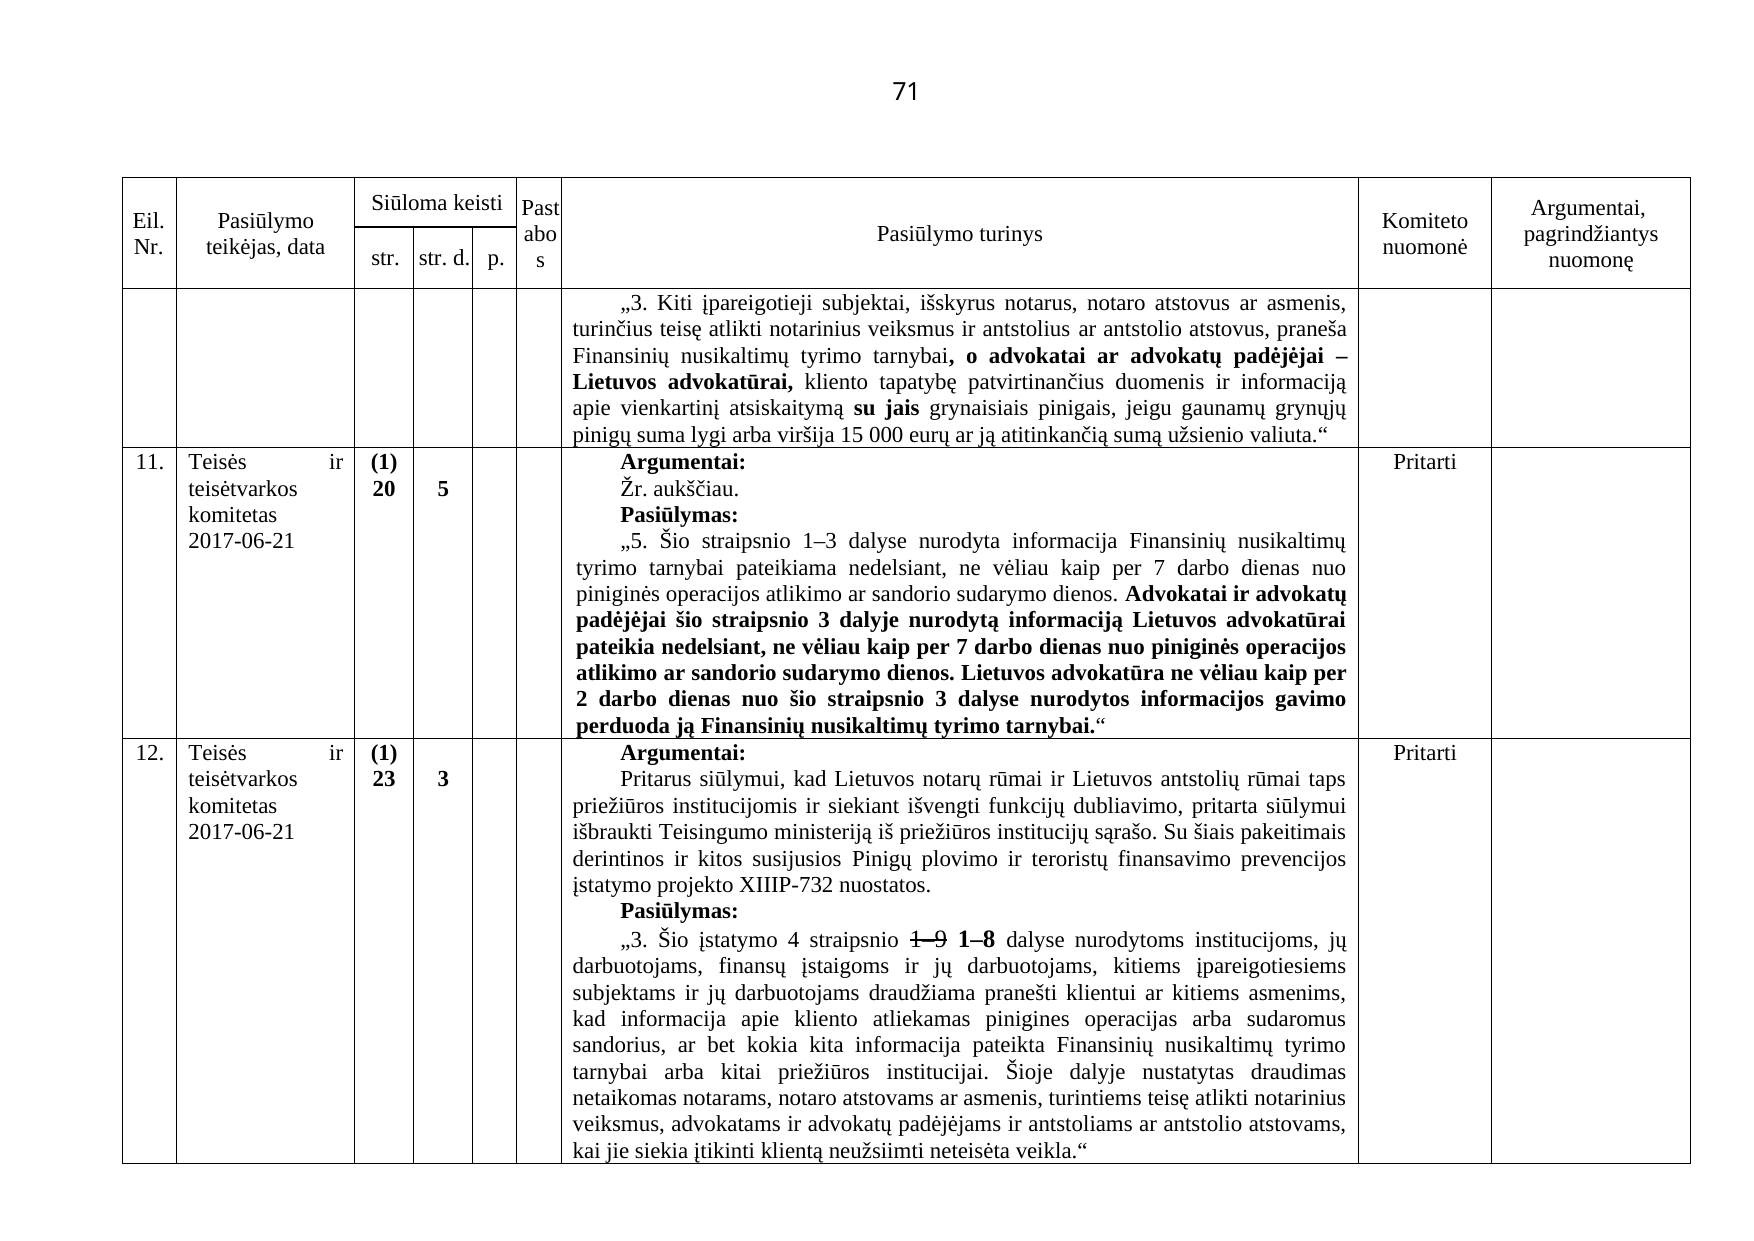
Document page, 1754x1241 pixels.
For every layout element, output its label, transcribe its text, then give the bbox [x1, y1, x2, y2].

table_cell Argumentai: Pritarus siūlymui, kad Lietuvos notarų rūmai ir Lietuvos antstolių rūmai taps priežiūros institucijomis ir siekiant išvengti funkcijų dubliavimo, pritarta siūlymui išbraukti Teisingumo ministeriją iš priežiūros institucijų sąrašo. Su šiais pakeitimais derintinos ir kitos susijusios Pinigų plovimo ir teroristų finansavimo prevencijos įstatymo projekto XIIIP-732 nuostatos. Pasiūlymas: „3. Šio įstatymo 4 straipsnio 1–9 1–8 dalyse nurodytoms institucijoms, jų darbuotojams, finansų įstaigoms ir jų darbuotojams, kitiems įpareigotiesiems subjektams ir jų darbuotojams draudžiama pranešti klientui ar kitiems asmenims, kad informacija apie kliento atliekamas pinigines operacijas arba sudaromus sandorius, ar bet kokia kita informacija pateikta Finansinių nusikaltimų tyrimo tarnybai arba kitai priežiūros institucijai. Šioje dalyje nustatytas draudimas netaikomas notarams, notaro atstovams ar asmenis, turintiems teisę atlikti notarinius veiksmus, advokatams ir advokatų padėjėjams ir antstoliams ar antstolio atstovams, kai jie siekia įtikinti klientą neužsiimti neteisėta veikla.“ [562, 739, 1358, 1163]
table_header Eil. Nr. [123, 178, 176, 288]
table_cell Teisės ir teisėtvarkos komitetas 2017-06-21 [177, 448, 354, 738]
table_cell [517, 289, 561, 447]
table_cell [414, 289, 472, 447]
table_cell str. d. [414, 228, 472, 288]
table_cell [1359, 289, 1491, 447]
table_cell „3. Kiti įpareigotieji subjektai, išskyrus notarus, notaro atstovus ar asmenis, turinčius teisę atlikti notarinius veiksmus ir antstolius ar antstolio atstovus, praneša Finansinių nusikaltimų tyrimo tarnybai, o advokatai ar advokatų padėjėjai – Lietuvos advokatūrai, kliento tapatybę patvirtinančius duomenis ir informaciją apie vienkartinį atsiskaitymą su jais grynaisiais pinigais, jeigu gaunamų grynųjų pinigų suma lygi arba viršija 15 000 eurų ar ją atitinkančią sumą užsienio valiuta.“ [562, 289, 1358, 447]
table_header Pasiūlymo teikėjas, data [177, 178, 354, 288]
table_header Argumentai, pagrindžiantys nuomonę [1492, 178, 1690, 288]
table_cell (1) 23 [355, 739, 413, 1163]
table_header Pasiūlymo turinys [562, 178, 1358, 288]
table_cell [517, 739, 561, 1163]
table_cell Pritarti [1359, 448, 1491, 738]
table_cell [517, 448, 561, 738]
table_cell Pritarti [1359, 739, 1491, 1163]
table_cell 12. [123, 739, 176, 1163]
table_cell [473, 289, 516, 447]
table_cell str. [355, 228, 413, 288]
table_cell 5 [414, 448, 472, 738]
table_cell [123, 289, 176, 447]
table_cell 3 [414, 739, 472, 1163]
table_cell Teisės ir teisėtvarkos komitetas 2017-06-21 [177, 739, 354, 1163]
table_header Komiteto nuomonė [1359, 178, 1491, 288]
table_cell [1492, 739, 1690, 1163]
table_cell [177, 289, 354, 447]
table_header Siūloma keisti [355, 178, 516, 226]
table_cell [473, 739, 516, 1163]
table_cell [355, 289, 413, 447]
table_cell [1492, 448, 1690, 738]
table_cell [1492, 289, 1690, 447]
table_cell p. [473, 228, 516, 288]
table_cell [473, 448, 516, 738]
table_cell (1) 20 [355, 448, 413, 738]
table_cell Argumentai: Žr. aukščiau. Pasiūlymas: „5. Šio straipsnio 1–3 dalyse nurodyta informacija Finansinių nusikaltimų tyrimo tarnybai pateikiama nedelsiant, ne vėliau kaip per 7 darbo dienas nuo piniginės operacijos atlikimo ar sandorio sudarymo dienos. Advokatai ir advokatų padėjėjai šio straipsnio 3 dalyje nurodytą informaciją Lietuvos advokatūrai pateikia nedelsiant, ne vėliau kaip per 7 darbo dienas nuo piniginės operacijos atlikimo ar sandorio sudarymo dienos. Lietuvos advokatūra ne vėliau kaip per 2 darbo dienas nuo šio straipsnio 3 dalyse nurodytos informacijos gavimo perduoda ją Finansinių nusikaltimų tyrimo tarnybai.“ [562, 448, 1358, 738]
table_cell 11. [123, 448, 176, 738]
table_header Pastabos [517, 178, 561, 288]
